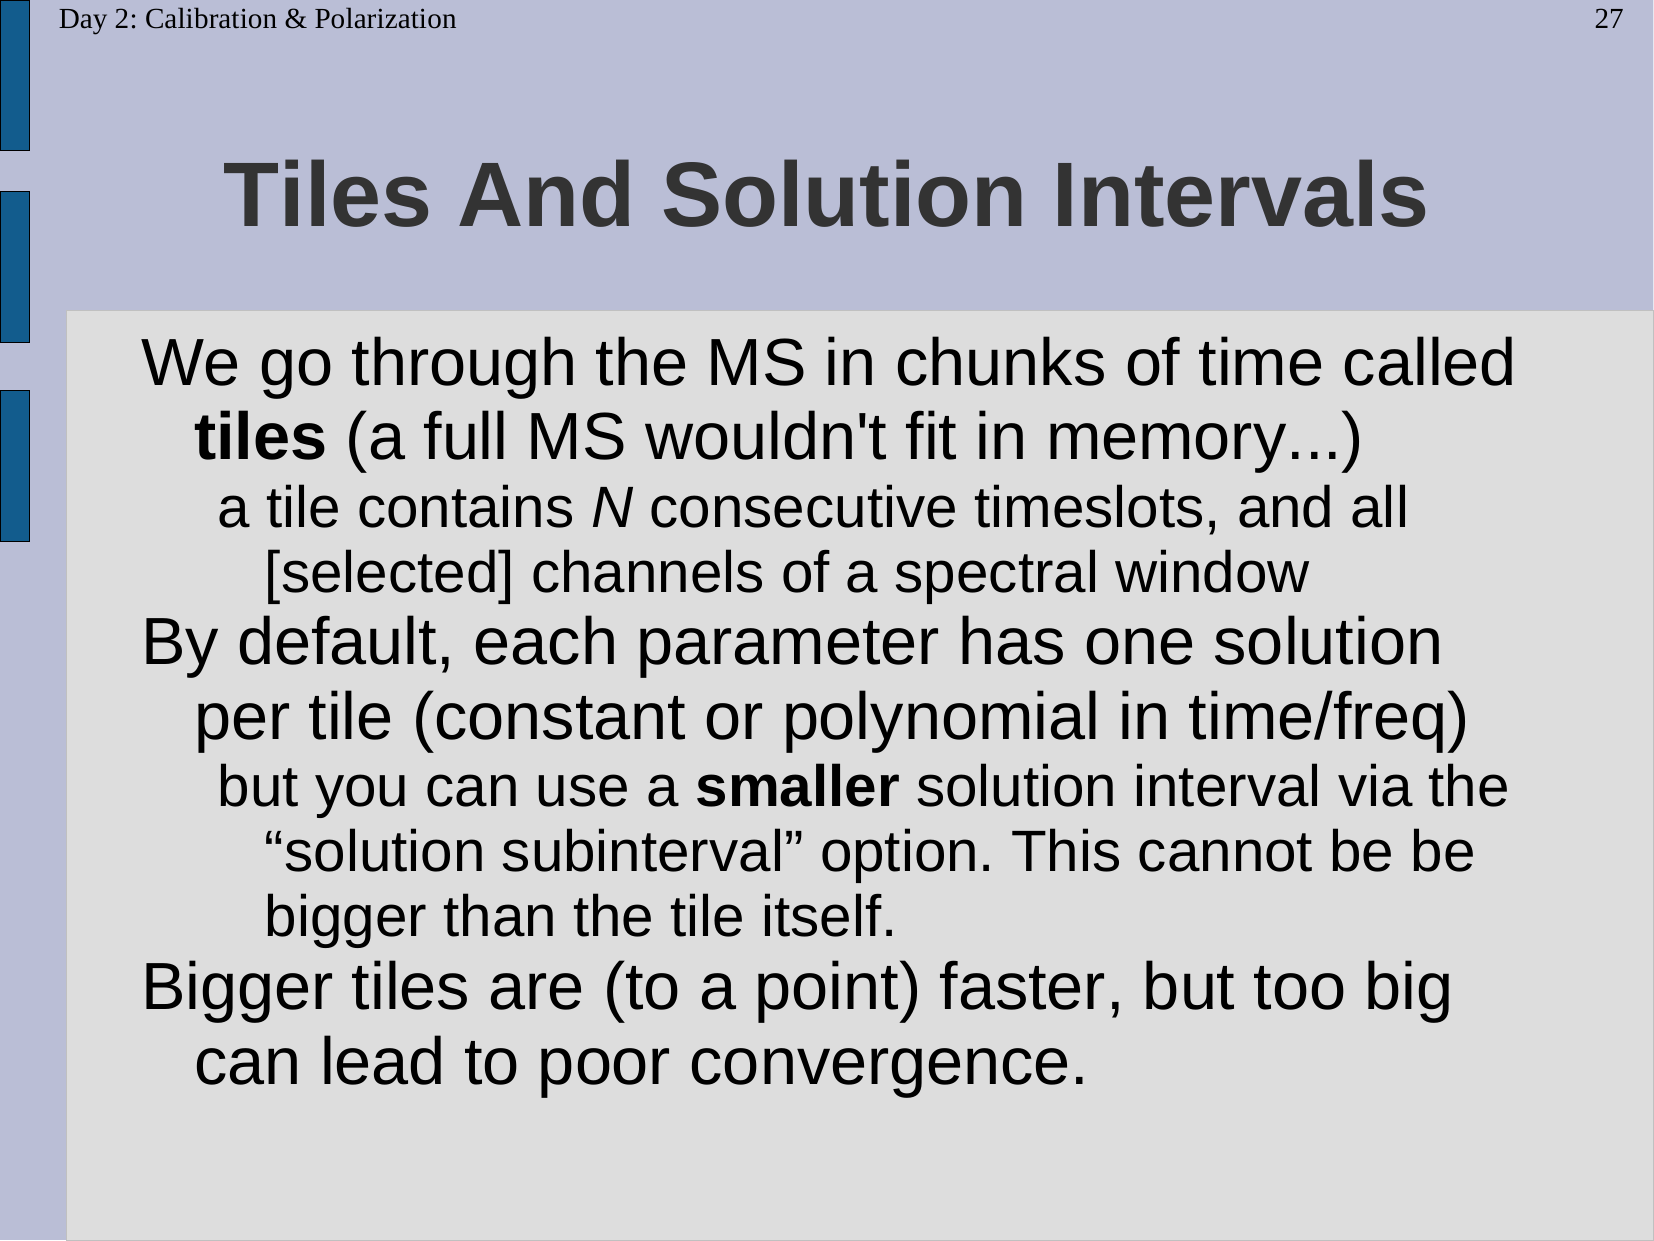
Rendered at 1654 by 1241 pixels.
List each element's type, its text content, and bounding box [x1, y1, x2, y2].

title Tiles And Solution Intervals [121, 98, 1534, 291]
list We go through the MS in chunks of time called tiles (a full MS wouldn't fit in memory...) a tile contains N consecutive timeslots, and all [selected] channels of a spectral window By default, each parameter has one solution per tile (constant or polynomial in time/freq) but you can use a smaller solution interval via the “solution subinterval” option. This cannot be be bigger than the tile itself. Bigger tiles are (to a point) faster, but too big can lead to poor convergence. [123, 324, 1536, 1208]
